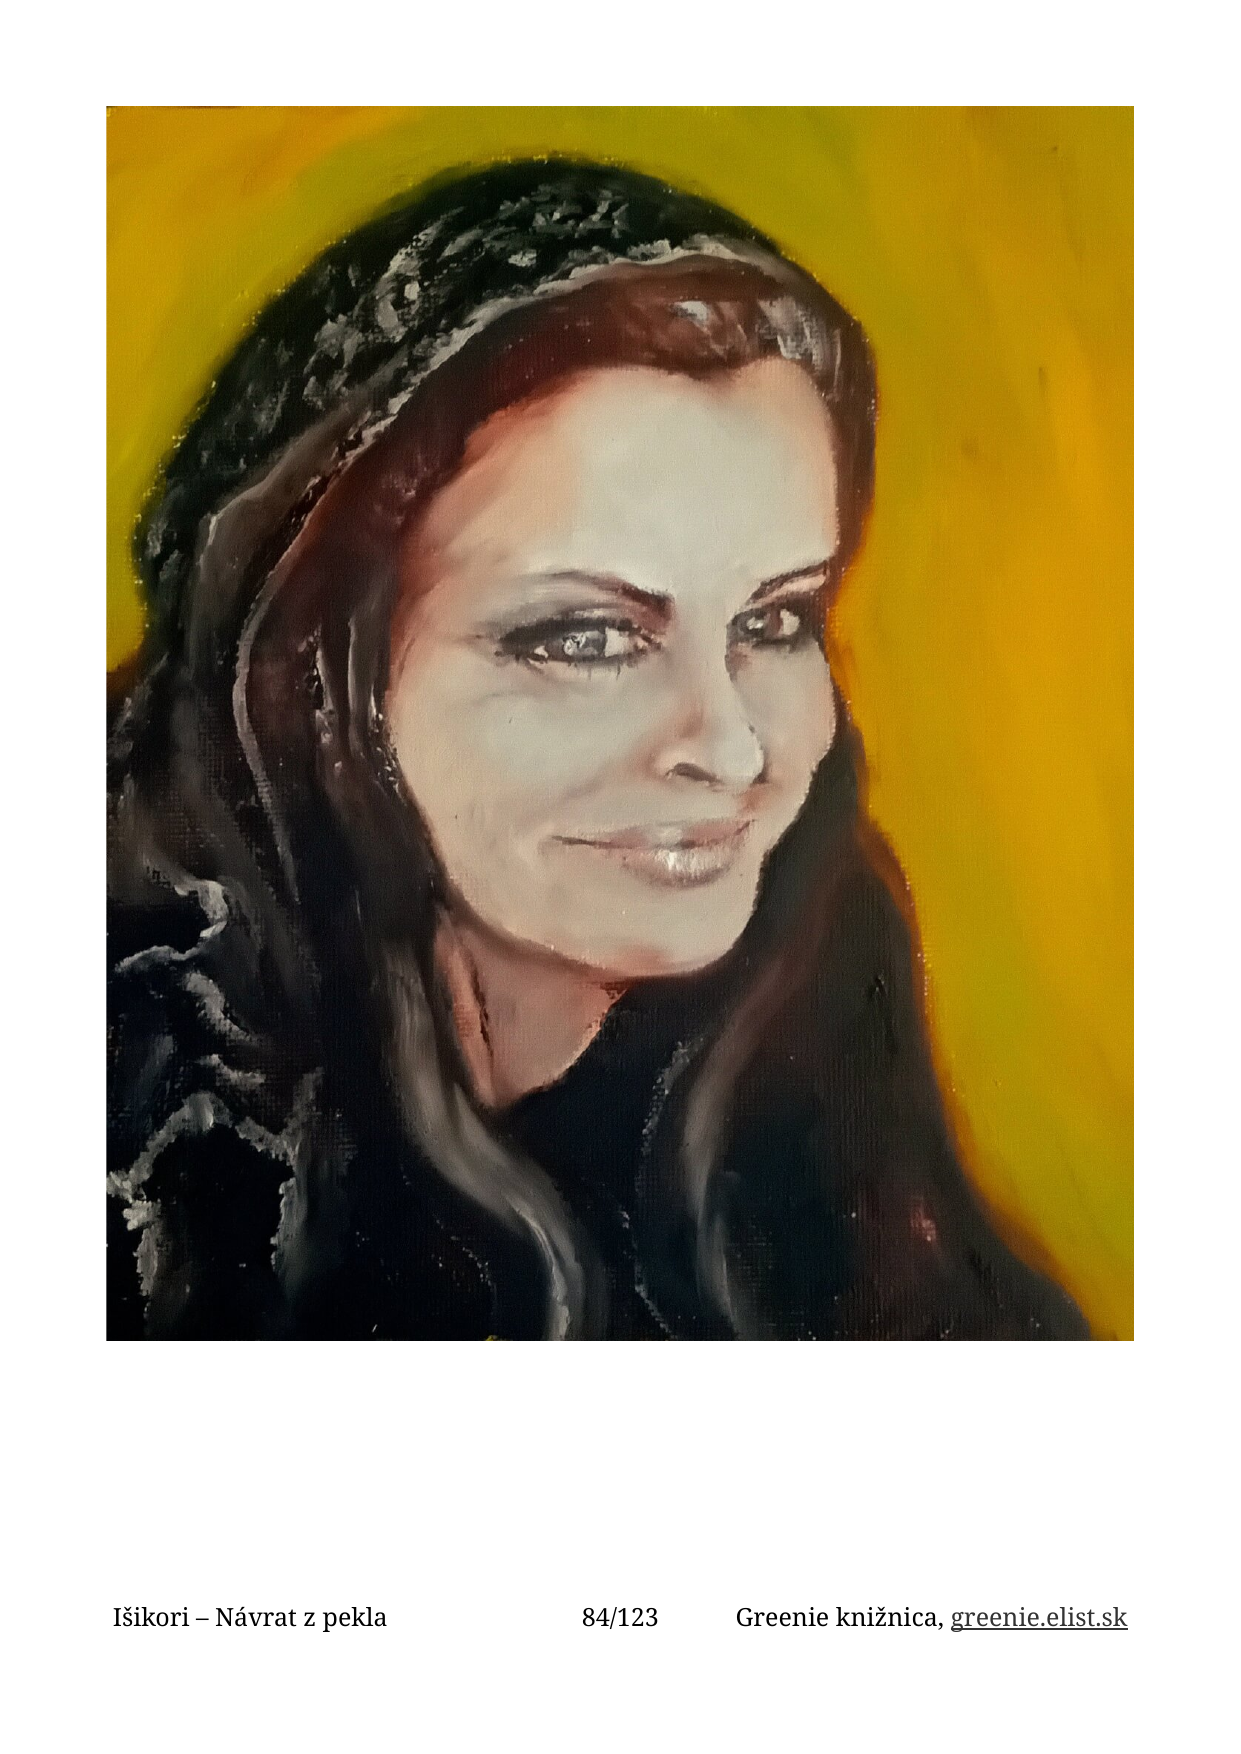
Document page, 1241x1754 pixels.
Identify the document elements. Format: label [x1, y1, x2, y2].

picture [106, 106, 1134, 1341]
